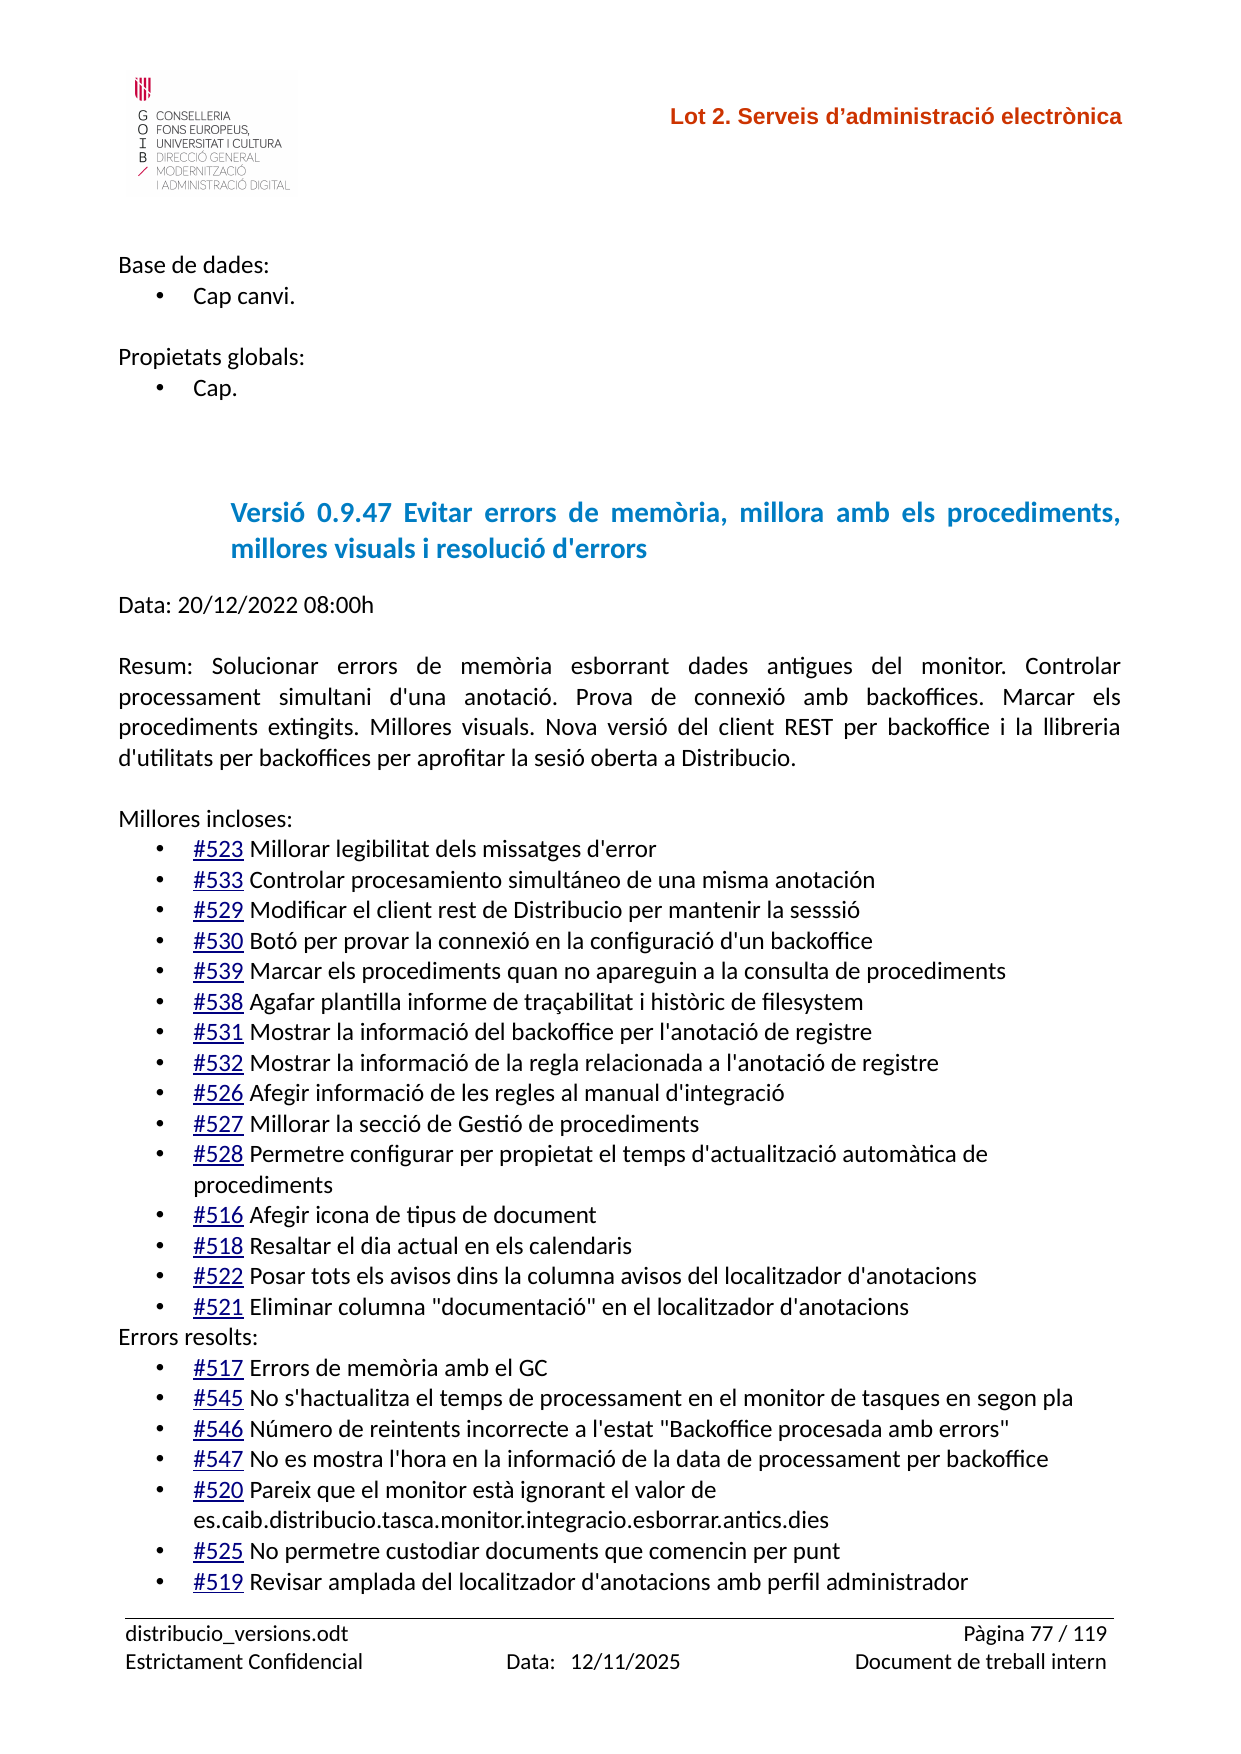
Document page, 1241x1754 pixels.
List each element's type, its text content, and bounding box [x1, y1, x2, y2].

list #539 Marcar els procediments quan no apareguin a la consulta de procediments [156, 955, 1122, 986]
list #538 Agafar plantilla informe de traçabilitat i històric de filesystem [156, 986, 1122, 1016]
list #526 Afegir informació de les regles al manual d'integració [156, 1077, 1122, 1108]
subtitle Versió 0.9.47 Evitar errors de memòria, millora amb els procediments, millores visuals i resolució d'errors [153, 494, 1122, 565]
list #523 Millorar legibilitat dels missatges d'error [156, 833, 1122, 864]
picture [126, 70, 299, 197]
list #547 No es mostra l'hora en la informació de la data de processament per backoffice [156, 1444, 1122, 1474]
list #521 Eliminar columna "documentació" en el localitzador d'anotacions [156, 1291, 1122, 1322]
text Errors resolts: [118, 1322, 1122, 1352]
list #531 Mostrar la informació del backoffice per l'anotació de registre [156, 1016, 1122, 1047]
list Cap. [156, 372, 1122, 402]
text Millores incloses: [118, 803, 1122, 833]
list #527 Millorar la secció de Gestió de procediments [156, 1108, 1122, 1138]
text Resum: Solucionar errors de memòria esborrant dades antigues del monitor. Controlar processament simultani d'una anotació. Prova de connexió amb backoffices. Marcar els procediments extingits. Millores visuals. Nova versió del client REST per backoffice i la llibreria d'utilitats per backoffices per aprofitar la sesió oberta a Distribucio. [118, 650, 1122, 772]
text Propietats globals: [118, 341, 1122, 372]
list #520 Pareix que el monitor està ignorant el valor de es.caib.distribucio.tasca.monitor.integracio.esborrar.antics.dies [156, 1474, 1122, 1535]
list #529 Modificar el client rest de Distribucio per mantenir la sesssió [156, 894, 1122, 925]
text Data: 20/12/2022 08:00h [118, 589, 1122, 619]
list #517 Errors de memòria amb el GC [156, 1352, 1122, 1383]
list #516 Afegir icona de tipus de document [156, 1199, 1122, 1230]
list #528 Permetre configurar per propietat el temps d'actualització automàtica de procediments [156, 1138, 1122, 1199]
list #533 Controlar procesamiento simultáneo de una misma anotación [156, 864, 1122, 894]
text Base de dades: [118, 250, 1122, 280]
list Cap canvi. [156, 280, 1122, 311]
list #545 No s'hactualitza el temps de processament en el monitor de tasques en segon pla [156, 1383, 1122, 1413]
list #522 Posar tots els avisos dins la columna avisos del localitzador d'anotacions [156, 1261, 1122, 1291]
list #532 Mostrar la informació de la regla relacionada a l'anotació de registre [156, 1047, 1122, 1077]
list #525 No permetre custodiar documents que comencin per punt [156, 1535, 1122, 1566]
list #546 Número de reintents incorrecte a l'estat "Backoffice procesada amb errors" [156, 1413, 1122, 1444]
list #518 Resaltar el dia actual en els calendaris [156, 1230, 1122, 1261]
list #519 Revisar amplada del localitzador d'anotacions amb perfil administrador [156, 1566, 1122, 1596]
list #530 Botó per provar la connexió en la configuració d'un backoffice [156, 925, 1122, 955]
